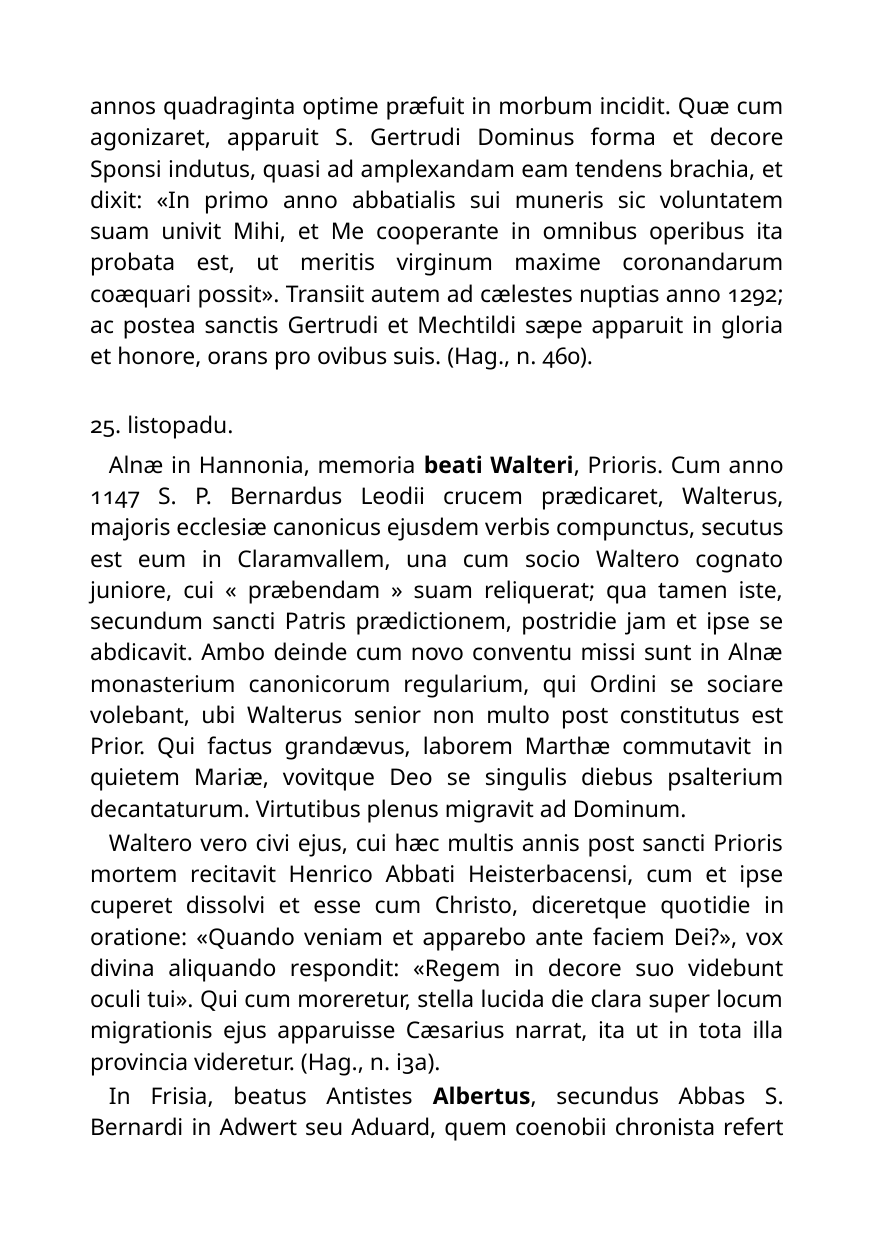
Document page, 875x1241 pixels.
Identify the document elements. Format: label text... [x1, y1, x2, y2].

text Alnæ in Hannonia, memoria beati Walteri, Prioris. Cum anno 1147 S. P. Bernardus Leodii crucem prædicaret, Walterus, majoris ecclesiæ canonicus ejusdem verbis compunctus, secutus est eum in Claramvallem, una cum socio Waltero cognato juniore, cui « præbendam » suam reliquerat; qua tamen iste, secundum sancti Patris prædictionem, postridie jam et ipse se abdicavit. Ambo deinde cum novo conventu missi sunt in Alnæ monasterium canonicorum regularium, qui Ordini se sociare volebant, ubi Walterus senior non multo post constitutus est Prior. Qui factus grandævus, laborem Marthæ commutavit in quietem Mariæ, vovitque Deo se singulis diebus psalterium decantaturum. Virtutibus plenus migravit ad Dominum. [90, 449, 784, 824]
text Waltero vero civi ejus, cui hæc multis annis post sancti Prioris mortem recitavit Henrico Abbati Heisterbacensi, cum et ipse cuperet dissolvi et esse cum Christo, diceretque quo­tidie in oratione: «Quando veniam et apparebo ante faciem Dei?», vox divina aliquando respondit: «Regem in decore suo videbunt oculi tui». Qui cum moreretur, stella lucida die clara super locum migrationis ejus apparuisse Cæsarius narrat, ita ut in tota illa provincia videretur. (Hag., n. i3a). [90, 827, 784, 1077]
text annos quadraginta optime præfuit in morbum incidit. Quæ cum agonizaret, apparuit S. Gertrudi Dominus forma et decore Sponsi indutus, quasi ad amplexandam eam tendens brachia, et dixit: «In primo anno abbatialis sui muneris sic voluntatem suam univit Mihi, et Me cooperante in omnibus operibus ita probata est, ut meritis virginum maxime coronandarum coæquari possit». Transiit autem ad cælestes nuptias anno 1292; ac postea sanctis Gertrudi et Mechtildi sæpe apparuit in gloria et honore, orans pro ovibus suis. (Hag., n. 460). [90, 90, 784, 371]
text 25. listopadu. [90, 408, 784, 440]
text In Frisia, beatus Antistes Albertus, secundus Abbas S. Bernardi in Adwert seu Aduard, quem coenobii chronista refert [90, 1080, 784, 1142]
